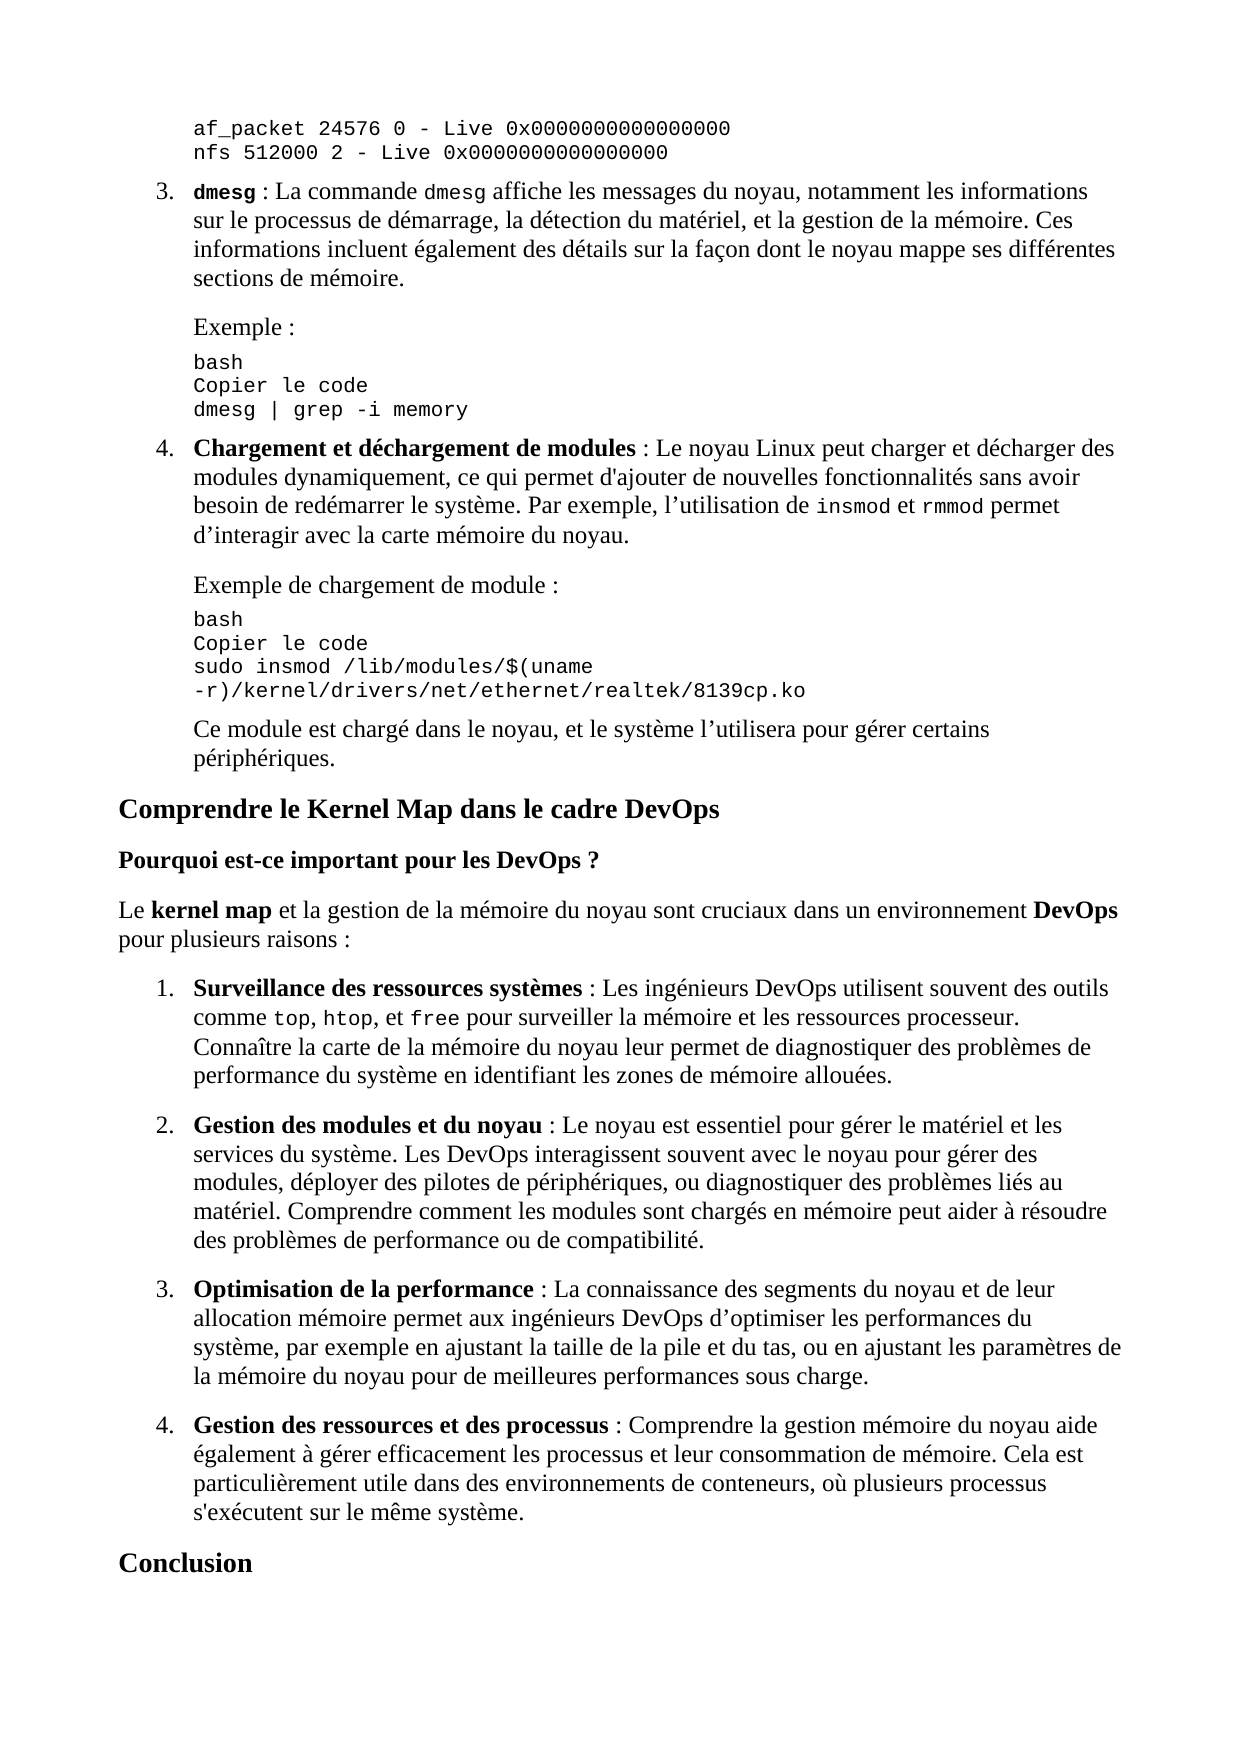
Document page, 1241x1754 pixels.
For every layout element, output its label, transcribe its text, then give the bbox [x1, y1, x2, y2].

text Copier le code [193, 375, 1122, 399]
text Copier le code [193, 632, 1122, 656]
text Le kernel map et la gestion de la mémoire du noyau sont cruciaux dans un environnement DevOps pour plusieurs raisons : [118, 895, 1122, 952]
list Gestion des modules et du noyau : Le noyau est essentiel pour gérer le matériel et les services du système. Les DevOps interagissent souvent avec le noyau pour gérer des modules, déployer des pilotes de périphériques, ou diagnostiquer des problèmes liés au matériel. Comprendre comment les modules sont chargés en mémoire peut aider à résoudre des problèmes de performance ou de compatibilité. [156, 1110, 1122, 1254]
list Optimisation de la performance : La connaissance des segments du noyau et de leur allocation mémoire permet aux ingénieurs DevOps d’optimiser les performances du système, par exemple en ajustant la taille de la pile et du tas, ou en ajustant les paramètres de la mémoire du noyau pour de meilleures performances sous charge. [156, 1274, 1122, 1389]
list Surveillance des ressources systèmes : Les ingénieurs DevOps utilisent souvent des outils comme top, htop, et free pour surveiller la mémoire et les ressources processeur. Connaître la carte de la mémoire du noyau leur permet de diagnostiquer des problèmes de performance du système en identifiant les zones de mémoire allouées. [156, 973, 1122, 1089]
text Exemple de chargement de module : [193, 570, 1122, 598]
text bash [193, 352, 1122, 375]
text nfs 512000 2 - Live 0x0000000000000000 [193, 142, 1122, 165]
list Gestion des ressources et des processus : Comprendre la gestion mémoire du noyau aide également à gérer efficacement les processus et leur consommation de mémoire. Cela est particulièrement utile dans des environnements de conteneurs, où plusieurs processus s'exécutent sur le même système. [156, 1410, 1122, 1525]
list dmesg : La commande dmesg affiche les messages du noyau, notamment les informations sur le processus de démarrage, la détection du matériel, et la gestion de la mémoire. Ces informations incluent également des détails sur la façon dont le noyau mappe ses différentes sections de mémoire. [156, 176, 1122, 292]
text Exemple : [193, 312, 1122, 341]
text af_packet 24576 0 - Live 0x0000000000000000 [193, 118, 1122, 142]
subtitle Pourquoi est-ce important pour les DevOps ? [118, 845, 1122, 874]
text dmesg | grep -i memory [193, 399, 1122, 423]
text sudo insmod /lib/modules/$(uname -r)/kernel/drivers/net/ethernet/realtek/8139cp.ko [193, 656, 1122, 703]
text bash [193, 609, 1122, 632]
subtitle Comprendre le Kernel Map dans le cadre DevOps [118, 792, 1122, 824]
text Ce module est chargé dans le noyau, et le système l’utilisera pour gérer certains périphériques. [193, 714, 1122, 771]
list Chargement et déchargement de modules : Le noyau Linux peut charger et décharger des modules dynamiquement, ce qui permet d'ajouter de nouvelles fonctionnalités sans avoir besoin de redémarrer le système. Par exemple, l’utilisation de insmod et rmmod permet d’interagir avec la carte mémoire du noyau. [156, 433, 1122, 549]
subtitle Conclusion [118, 1546, 1122, 1579]
